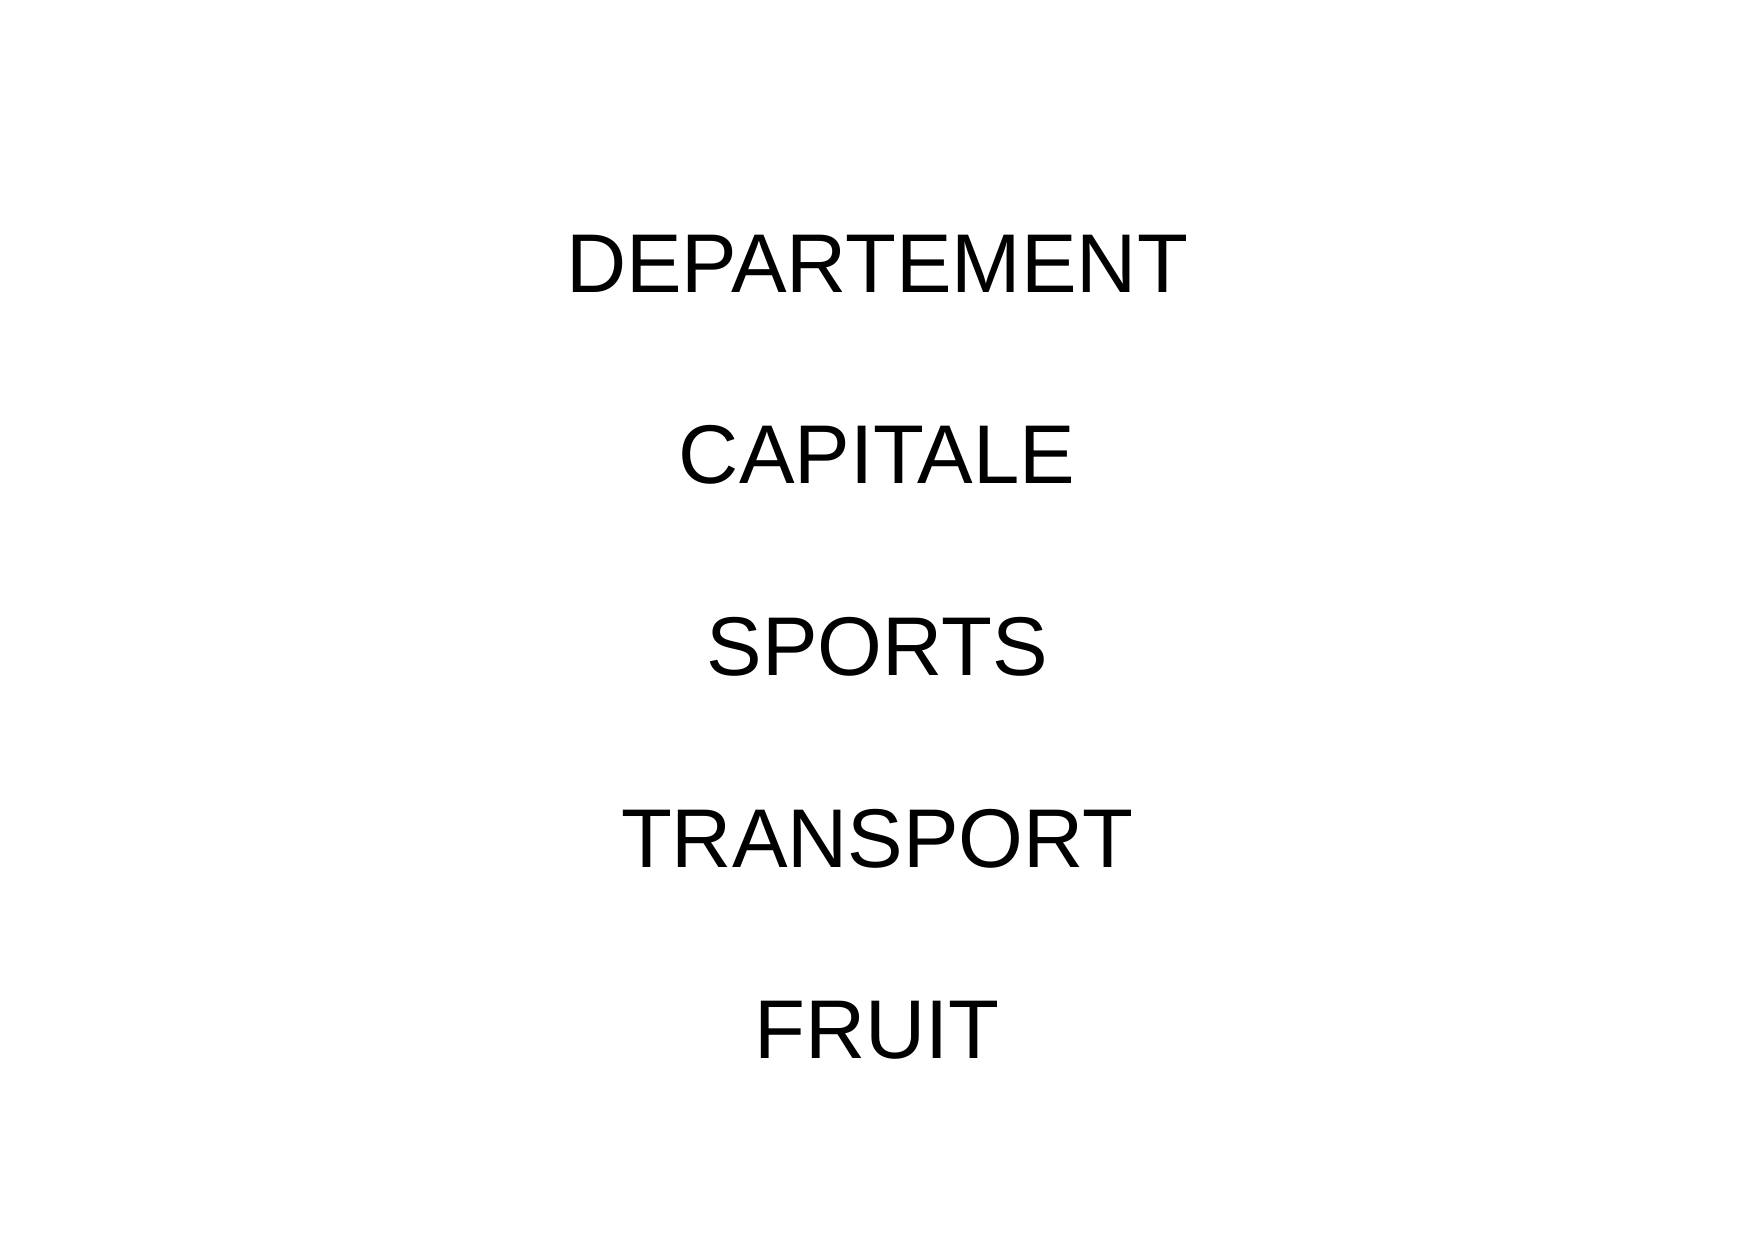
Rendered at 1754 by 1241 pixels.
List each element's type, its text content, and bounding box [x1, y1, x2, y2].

text SPORTS [118, 597, 1636, 693]
text FRUIT [118, 981, 1636, 1076]
text DEPARTEMENT [118, 214, 1636, 310]
text CAPITALE [118, 406, 1636, 501]
text TRANSPORT [118, 789, 1636, 885]
